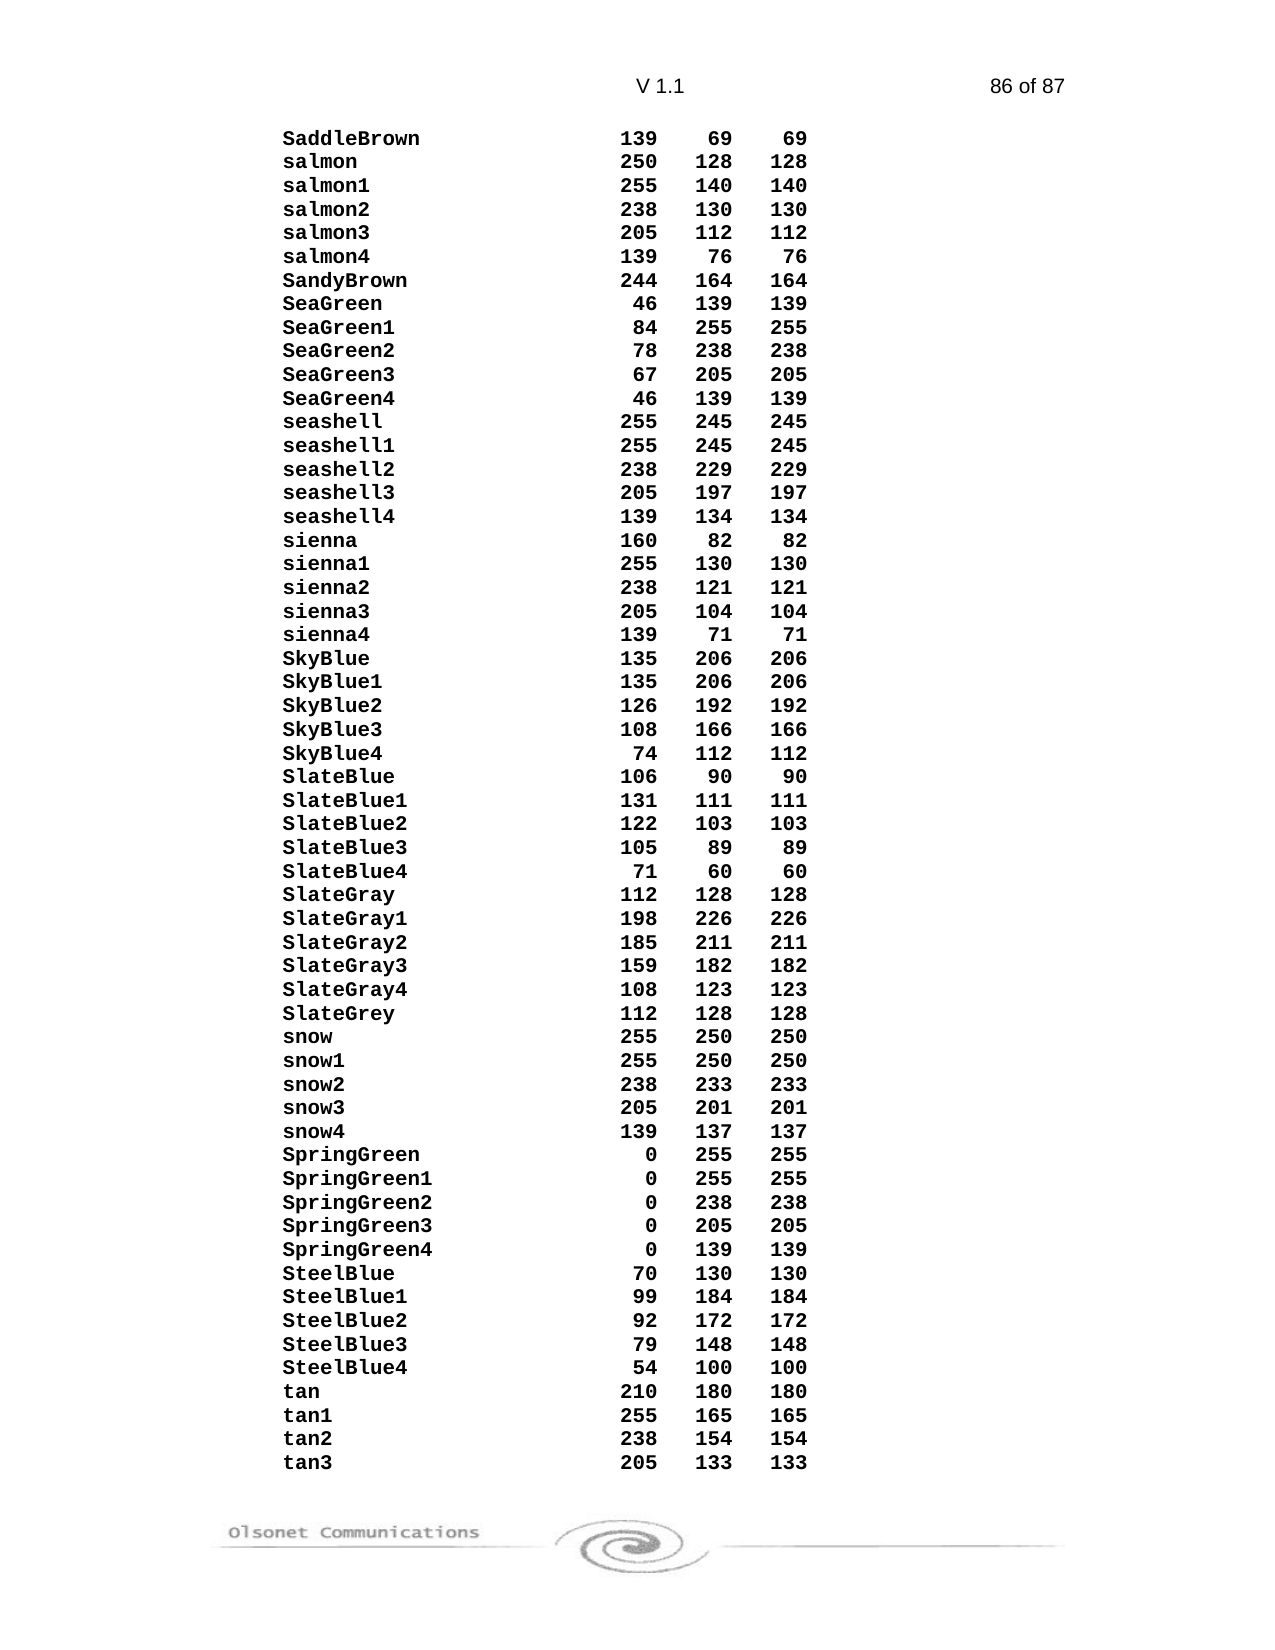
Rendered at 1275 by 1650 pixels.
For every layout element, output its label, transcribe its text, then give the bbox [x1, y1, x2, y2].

text tan 210 180 180 [282, 1381, 1065, 1404]
text sienna1 255 130 130 [282, 553, 1065, 577]
text sienna3 205 104 104 [282, 601, 1065, 624]
text salmon4 139 76 76 [282, 246, 1065, 269]
text seashell3 205 197 197 [282, 482, 1065, 506]
text SlateBlue3 105 89 89 [282, 837, 1065, 861]
text sienna2 238 121 121 [282, 577, 1065, 601]
text SpringGreen2 0 238 238 [282, 1192, 1065, 1215]
text sienna 160 82 82 [282, 530, 1065, 553]
text snow4 139 137 137 [282, 1121, 1065, 1144]
text SlateGrey 112 128 128 [282, 1003, 1065, 1026]
text SandyBrown 244 164 164 [282, 269, 1065, 293]
text SteelBlue2 92 172 172 [282, 1310, 1065, 1334]
text seashell2 238 229 229 [282, 459, 1065, 482]
text salmon3 205 112 112 [282, 222, 1065, 246]
text salmon1 255 140 140 [282, 175, 1065, 199]
text SkyBlue3 108 166 166 [282, 719, 1065, 742]
text SlateGray1 198 226 226 [282, 908, 1065, 932]
text seashell 255 245 245 [282, 411, 1065, 435]
text snow1 255 250 250 [282, 1050, 1065, 1073]
text SteelBlue4 54 100 100 [282, 1357, 1065, 1381]
text SpringGreen3 0 205 205 [282, 1215, 1065, 1239]
text SlateGray 112 128 128 [282, 884, 1065, 908]
text tan1 255 165 165 [282, 1404, 1065, 1428]
text SkyBlue1 135 206 206 [282, 672, 1065, 695]
text snow2 238 233 233 [282, 1073, 1065, 1097]
text SkyBlue4 74 112 112 [282, 742, 1065, 766]
text salmon2 238 130 130 [282, 199, 1065, 222]
text SteelBlue 70 130 130 [282, 1263, 1065, 1286]
picture [210, 1504, 1065, 1596]
text snow 255 250 250 [282, 1026, 1065, 1050]
text SeaGreen3 67 205 205 [282, 364, 1065, 388]
text tan3 205 133 133 [282, 1452, 1065, 1476]
text SkyBlue 135 206 206 [282, 648, 1065, 672]
text SlateBlue1 131 111 111 [282, 790, 1065, 813]
text SkyBlue2 126 192 192 [282, 695, 1065, 719]
text seashell1 255 245 245 [282, 435, 1065, 459]
text SaddleBrown 139 69 69 [282, 128, 1065, 151]
text salmon 250 128 128 [282, 151, 1065, 175]
text tan2 238 154 154 [282, 1428, 1065, 1452]
text SeaGreen 46 139 139 [282, 293, 1065, 317]
text SlateBlue2 122 103 103 [282, 813, 1065, 837]
text SpringGreen1 0 255 255 [282, 1168, 1065, 1192]
text SeaGreen2 78 238 238 [282, 341, 1065, 364]
text SpringGreen4 0 139 139 [282, 1239, 1065, 1263]
text SlateBlue 106 90 90 [282, 766, 1065, 790]
text seashell4 139 134 134 [282, 506, 1065, 530]
text SteelBlue3 79 148 148 [282, 1334, 1065, 1357]
text SlateBlue4 71 60 60 [282, 861, 1065, 884]
text SlateGray2 185 211 211 [282, 932, 1065, 955]
text sienna4 139 71 71 [282, 624, 1065, 648]
text snow3 205 201 201 [282, 1097, 1065, 1121]
text SlateGray4 108 123 123 [282, 979, 1065, 1003]
text SlateGray3 159 182 182 [282, 955, 1065, 979]
text SeaGreen1 84 255 255 [282, 317, 1065, 341]
text SteelBlue1 99 184 184 [282, 1286, 1065, 1310]
text SpringGreen 0 255 255 [282, 1144, 1065, 1168]
text SeaGreen4 46 139 139 [282, 388, 1065, 411]
